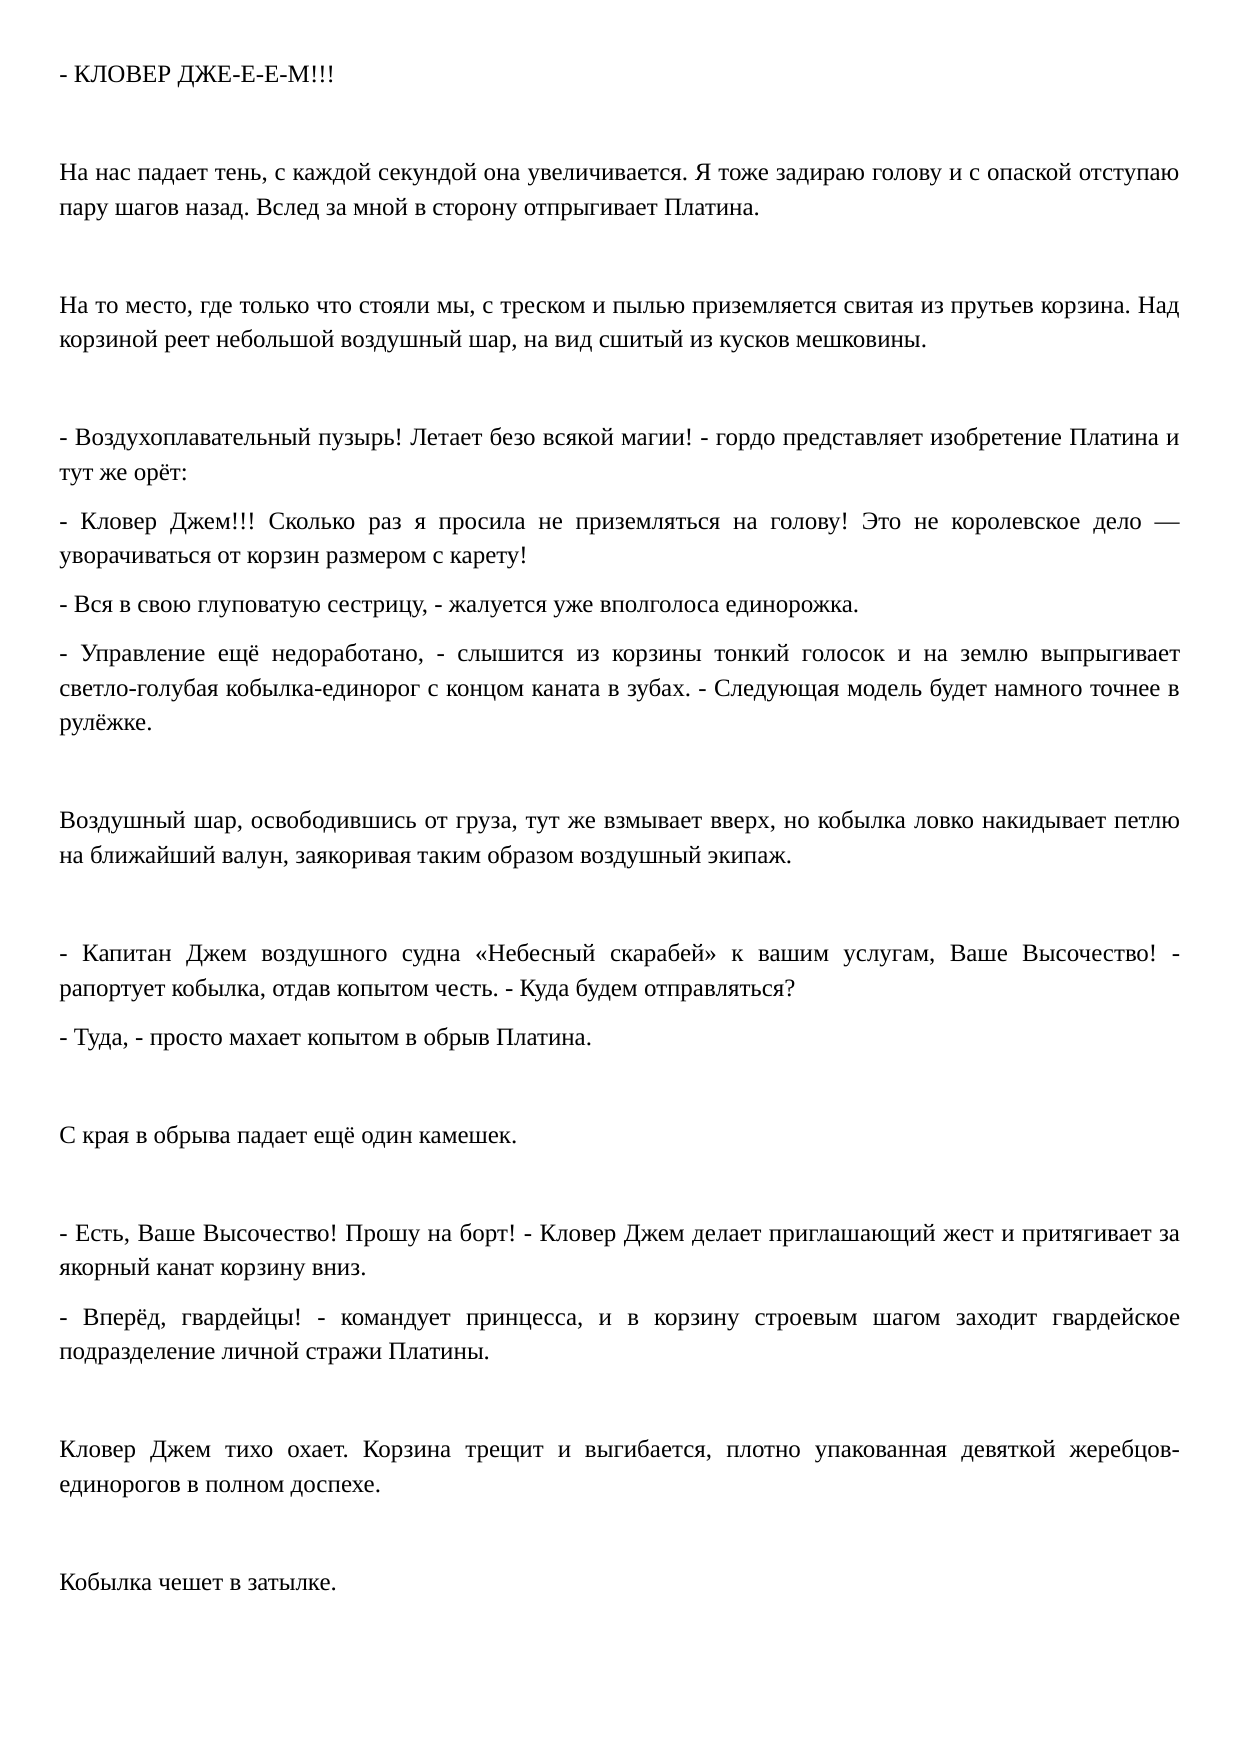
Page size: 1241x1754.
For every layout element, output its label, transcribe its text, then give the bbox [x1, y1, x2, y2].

text - Управление ещё недоработано, - слышится из корзины тонкий голосок и на землю выпрыгивает светло-голубая кобылка-единорог с концом каната в зубах. - Следующая модель будет намного точнее в рулёжке. [59, 638, 1181, 736]
text - Капитан Джем воздушного судна «Небесный скарабей» к вашим услугам, Ваше Высочество! - рапортует кобылка, отдав копытом честь. - Куда будем отправляться? [59, 938, 1181, 1001]
text С края в обрыва падает ещё один камешек. [59, 1120, 1181, 1149]
text - Есть, Ваше Высочество! Прошу на борт! - Кловер Джем делает приглашающий жест и притягивает за якорный канат корзину вниз. [59, 1218, 1181, 1281]
text - Вся в свою глуповатую сестрицу, - жалуется уже вполголоса единорожка. [59, 589, 1181, 618]
text - КЛОВЕР ДЖЕ-Е-Е-М!!! [59, 59, 1181, 88]
text - Воздухоплавательный пузырь! Летает безо всякой магии! - гордо представляет изобретение Платина и тут же орёт: [59, 422, 1181, 486]
text - Туда, - просто махает копытом в обрыв Платина. [59, 1022, 1181, 1051]
text - Кловер Джем!!! Сколько раз я просила не приземляться на голову! Это не королевское дело — уворачиваться от корзин размером с карету! [59, 506, 1181, 569]
text - Вперёд, гвардейцы! - командует принцесса, и в корзину строевым шагом заходит гвардейское подразделение личной стражи Платины. [59, 1302, 1181, 1365]
text Воздушный шар, освободившись от груза, тут же взмывает вверх, но кобылка ловко накидывает петлю на ближайший валун, заякоривая таким образом воздушный экипаж. [59, 806, 1181, 869]
text Кобылка чешет в затылке. [59, 1567, 1181, 1596]
text На нас падает тень, с каждой секундой она увеличивается. Я тоже задираю голову и с опаской отступаю пару шагов назад. Вслед за мной в сторону отпрыгивает Платина. [59, 157, 1181, 220]
text Кловер Джем тихо охает. Корзина трещит и выгибается, плотно упакованная девяткой жеребцов-единорогов в полном доспехе. [59, 1434, 1181, 1497]
text На то место, где только что стояли мы, с треском и пылью приземляется свитая из прутьев корзина. Над корзиной реет небольшой воздушный шар, на вид сшитый из кусков мешковины. [59, 290, 1181, 353]
